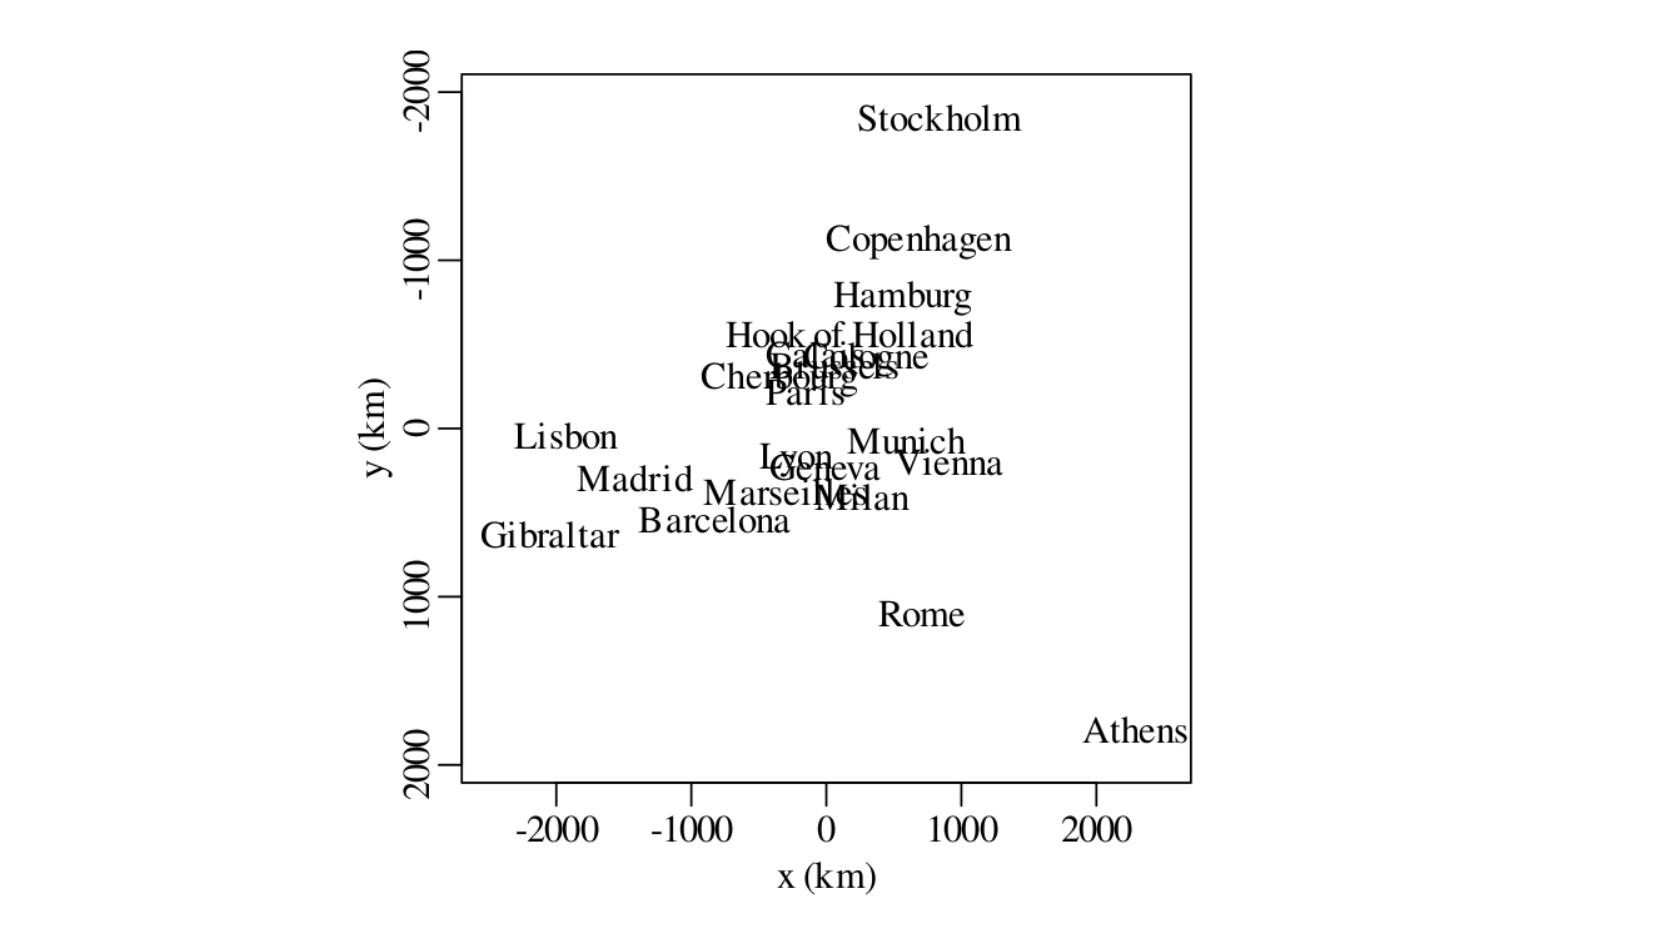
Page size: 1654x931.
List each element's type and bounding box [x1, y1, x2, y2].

picture [354, 42, 1205, 898]
